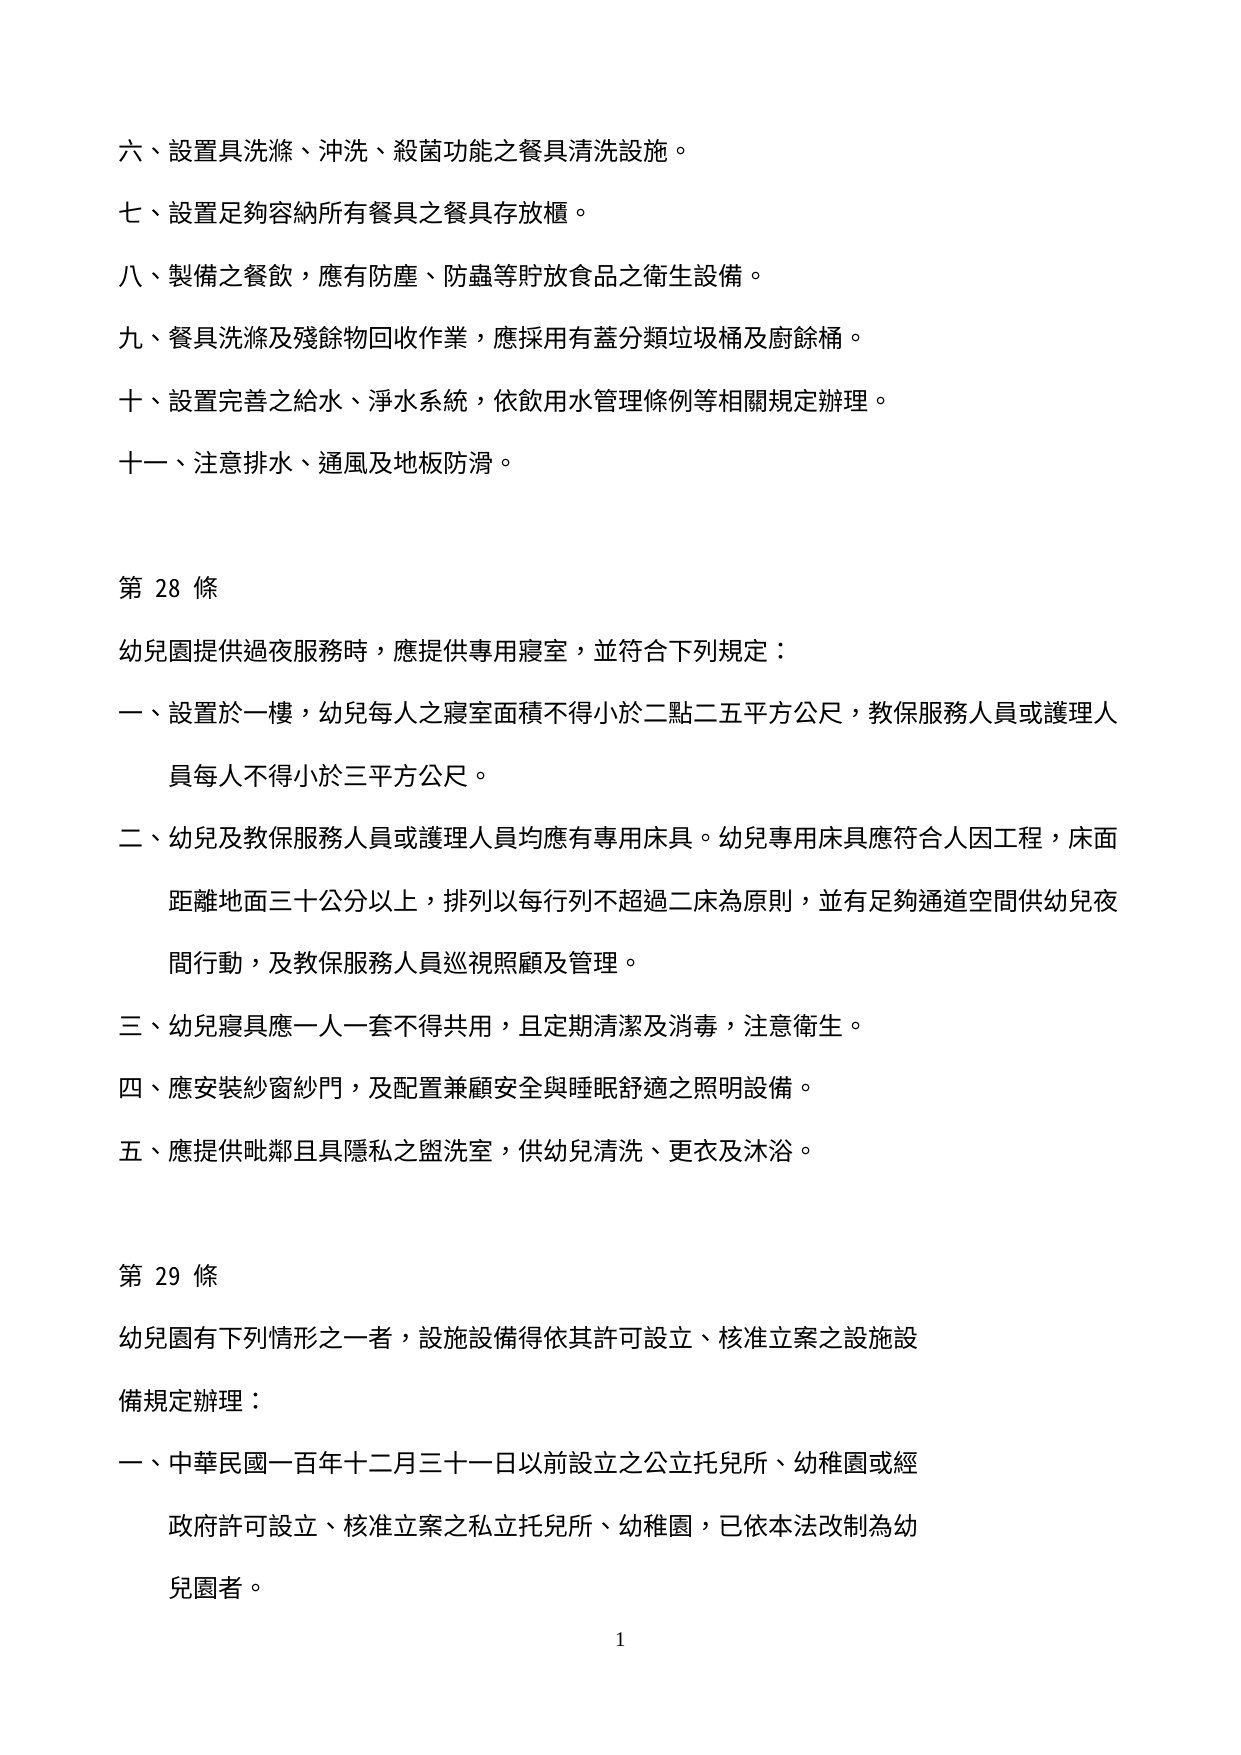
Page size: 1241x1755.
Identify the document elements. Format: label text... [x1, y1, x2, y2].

text 第 28 條 [118, 545, 1122, 608]
text 十一、注意排水、通風及地板防滑。 [118, 420, 1122, 483]
text 五、應提供毗鄰且具隱私之盥洗室，供幼兒清洗、更衣及沐浴。 [118, 1108, 1122, 1170]
text 一、中華民國一百年十二月三十一日以前設立之公立托兒所、幼稚園或經 [118, 1420, 1122, 1483]
text 政府許可設立、核准立案之私立托兒所、幼稚園，已依本法改制為幼 [118, 1483, 1122, 1545]
text 一、設置於一樓，幼兒每人之寢室面積不得小於二點二五平方公尺，教保服務人員或護理人員每人不得小於三平方公尺。 [118, 670, 1122, 795]
text 兒園者。 [118, 1545, 1122, 1608]
text 幼兒園提供過夜服務時，應提供專用寢室，並符合下列規定： [118, 608, 1122, 670]
text 四、應安裝紗窗紗門，及配置兼顧安全與睡眠舒適之照明設備。 [118, 1045, 1122, 1108]
text 十、設置完善之給水、淨水系統，依飲用水管理條例等相關規定辦理。 [118, 358, 1122, 420]
text 六、設置具洗滌、沖洗、殺菌功能之餐具清洗設施。 [118, 108, 1122, 170]
text 七、設置足夠容納所有餐具之餐具存放櫃。 [118, 170, 1122, 233]
text 幼兒園有下列情形之一者，設施設備得依其許可設立、核准立案之設施設 [118, 1295, 1122, 1358]
text 九、餐具洗滌及殘餘物回收作業，應採用有蓋分類垃圾桶及廚餘桶。 [118, 295, 1122, 358]
text 三、幼兒寢具應一人一套不得共用，且定期清潔及消毒，注意衛生。 [118, 983, 1122, 1045]
text 二、幼兒及教保服務人員或護理人員均應有專用床具。幼兒專用床具應符合人因工程，床面距離地面三十公分以上，排列以每行列不超過二床為原則，並有足夠通道空間供幼兒夜間行動，及教保服務人員巡視照顧及管理。 [118, 795, 1122, 983]
text 備規定辦理： [118, 1358, 1122, 1420]
text 第 29 條 [118, 1233, 1122, 1295]
text 八、製備之餐飲，應有防塵、防蟲等貯放食品之衛生設備。 [118, 233, 1122, 295]
